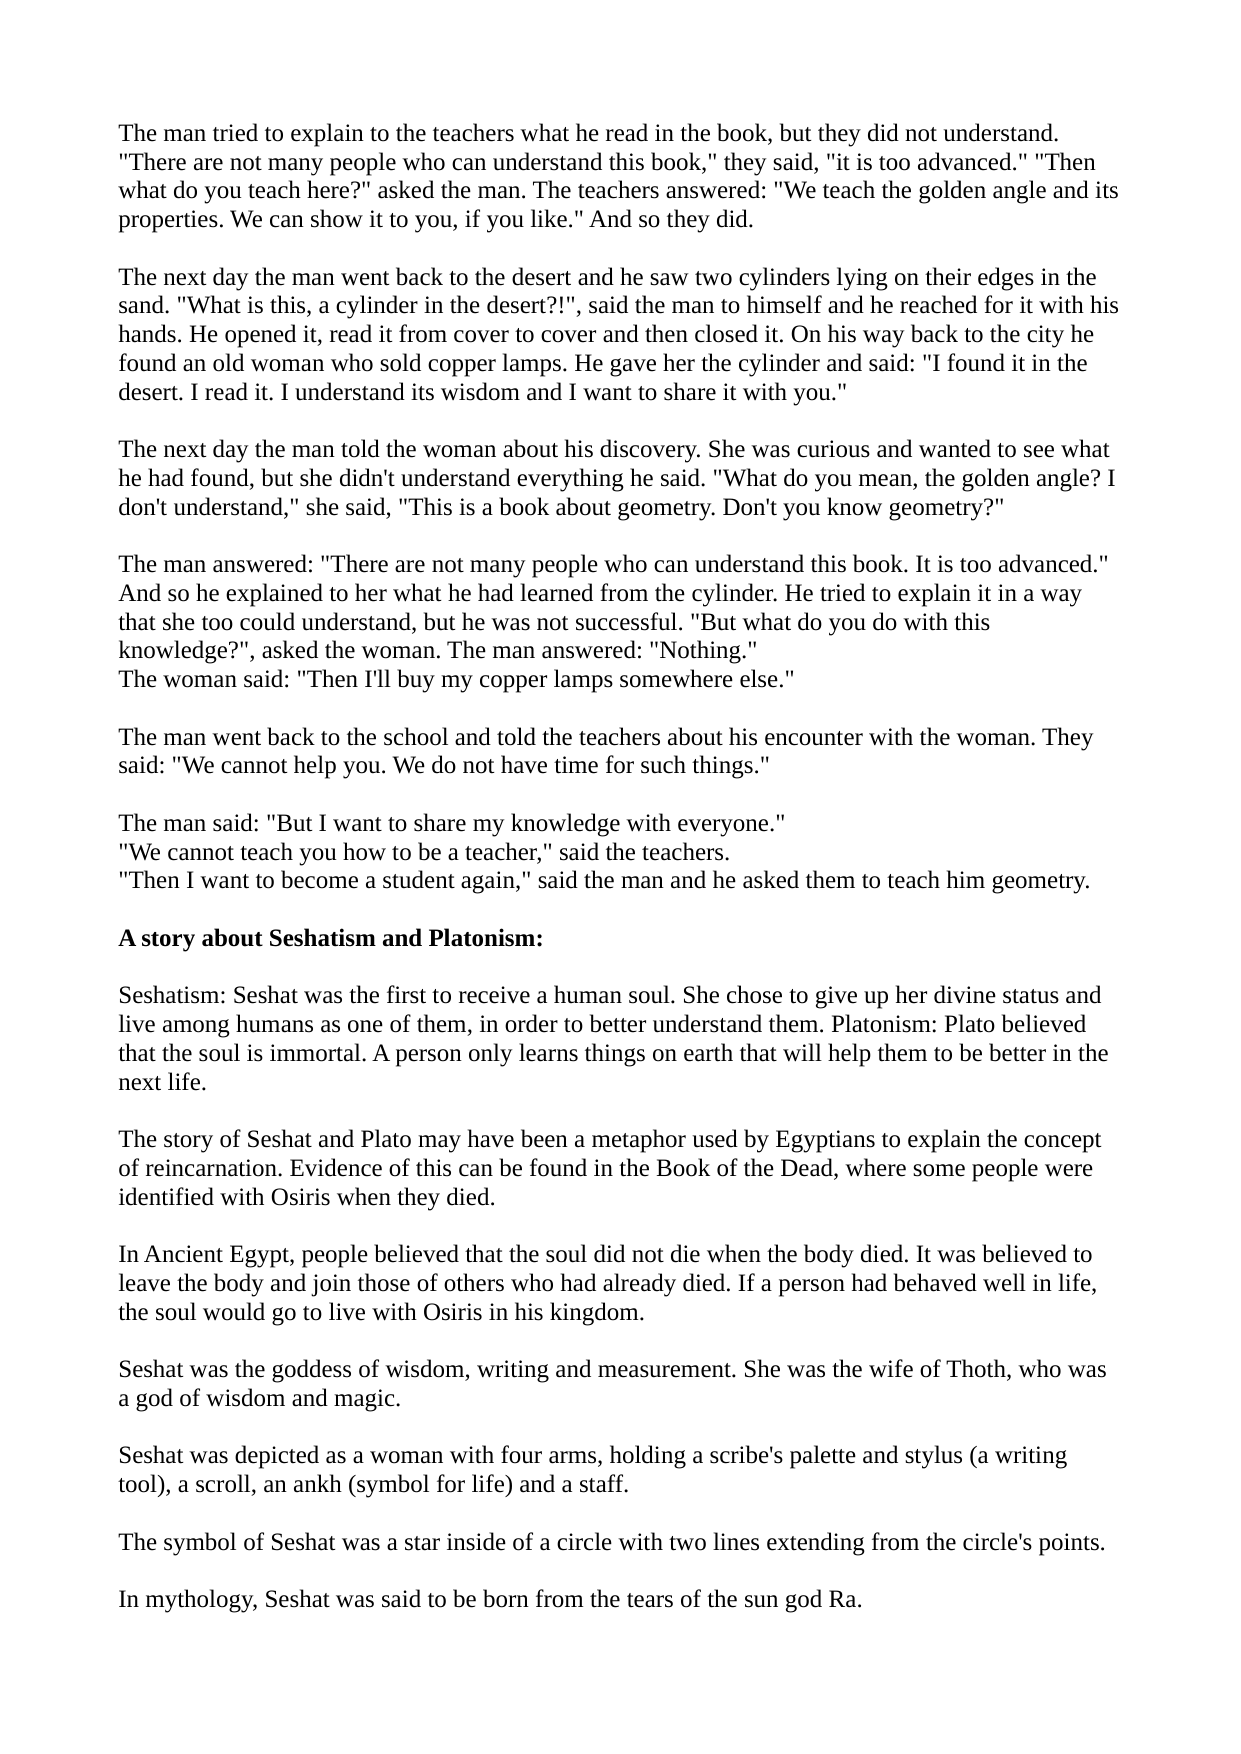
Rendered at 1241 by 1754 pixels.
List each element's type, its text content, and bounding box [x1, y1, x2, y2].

text "We cannot teach you how to be a teacher," said the teachers. [118, 837, 1122, 866]
text The man tried to explain to the teachers what he read in the book, but they did not understand. "There are not many people who can understand this book," they said, "it is too advanced." "Then what do you teach here?" asked the man. The teachers answered: "We teach the golden angle and its properties. We can show it to you, if you like." And so they did. [118, 118, 1122, 233]
text The next day the man went back to the desert and he saw two cylinders lying on their edges in the sand. "What is this, a cylinder in the desert?!", said the man to himself and he reached for it with his hands. He opened it, read it from cover to cover and then closed it. On his way back to the city he found an old woman who sold copper lamps. He gave her the cylinder and said: "I found it in the desert. I read it. I understand its wisdom and I want to share it with you." [118, 262, 1122, 406]
text In Ancient Egypt, people believed that the soul did not die when the body died. It was believed to leave the body and join those of others who had already died. If a person had behaved well in life, the soul would go to live with Osiris in his kingdom. [118, 1239, 1122, 1326]
text The man said: "But I want to share my knowledge with everyone." [118, 808, 1122, 837]
text The next day the man told the woman about his discovery. She was curious and wanted to see what he had found, but she didn't understand everything he said. "What do you mean, the golden angle? I don't understand," she said, "This is a book about geometry. Don't you know geometry?" [118, 434, 1122, 521]
text The story of Seshat and Plato may have been a metaphor used by Egyptians to explain the concept of reincarnation. Evidence of this can be found in the Book of the Dead, where some people were identified with Osiris when they died. [118, 1124, 1122, 1211]
text Seshat was the goddess of wisdom, writing and measurement. She was the wife of Thoth, who was a god of wisdom and magic. [118, 1354, 1122, 1412]
text A story about Seshatism and Platonism: [118, 923, 1122, 952]
text The man went back to the school and told the teachers about his encounter with the woman. They said: "We cannot help you. We do not have time for such things." [118, 722, 1122, 779]
text "Then I want to become a student again," said the man and he asked them to teach him geometry. [118, 866, 1122, 894]
text The man answered: "There are not many people who can understand this book. It is too advanced." And so he explained to her what he had learned from the cylinder. He tried to explain it in a way that she too could understand, but he was not successful. "But what do you do with this knowledge?", asked the woman. The man answered: "Nothing." [118, 549, 1122, 664]
text Seshatism: Seshat was the first to receive a human soul. She chose to give up her divine status and live among humans as one of them, in order to better understand them. Platonism: Plato believed that the soul is immortal. A person only learns things on earth that will help them to be better in the next life. [118, 981, 1122, 1096]
text In mythology, Seshat was said to be born from the tears of the sun god Ra. [118, 1584, 1122, 1613]
text Seshat was depicted as a woman with four arms, holding a scribe's palette and stylus (a writing tool), a scroll, an ankh (symbol for life) and a staff. [118, 1441, 1122, 1498]
text The symbol of Seshat was a star inside of a circle with two lines extending from the circle's points. [118, 1527, 1122, 1556]
text The woman said: "Then I'll buy my copper lamps somewhere else." [118, 664, 1122, 693]
